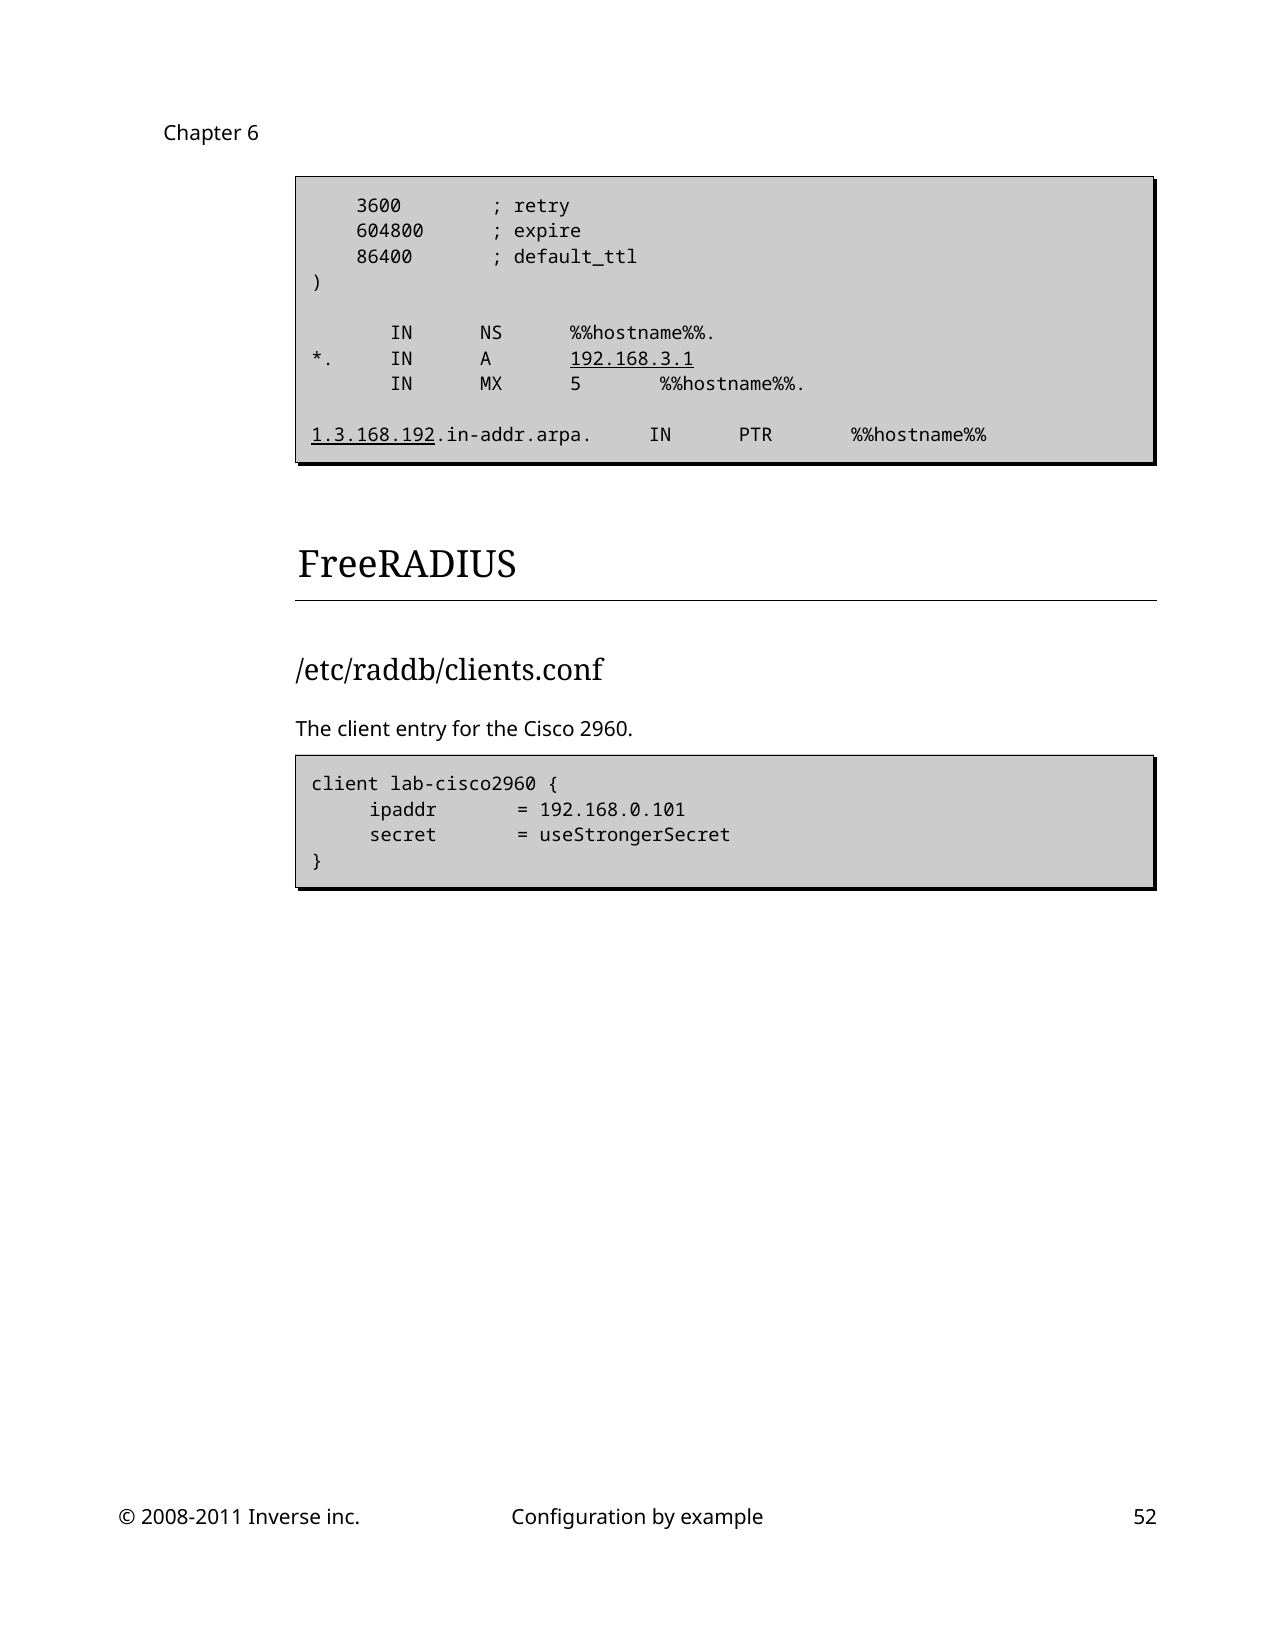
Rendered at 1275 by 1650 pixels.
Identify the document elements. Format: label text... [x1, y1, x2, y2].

text The client entry for the Cisco 2960. [295, 714, 1157, 742]
subtitle FreeRADIUS [295, 537, 1157, 600]
subtitle /etc/raddb/clients.conf [295, 649, 1157, 689]
text 3600 ; retry 604800 ; expire 86400 ; default_ttl ) IN NS %%hostname%%. *. IN A 192.168.3.1 IN MX 5 %%hostname%%. 1.3.168.192.in-addr.arpa. IN PTR %%hostname%% [296, 177, 1153, 462]
text client lab-cisco2960 { ipaddr = 192.168.0.101 secret = useStrongerSecret } [296, 756, 1153, 887]
